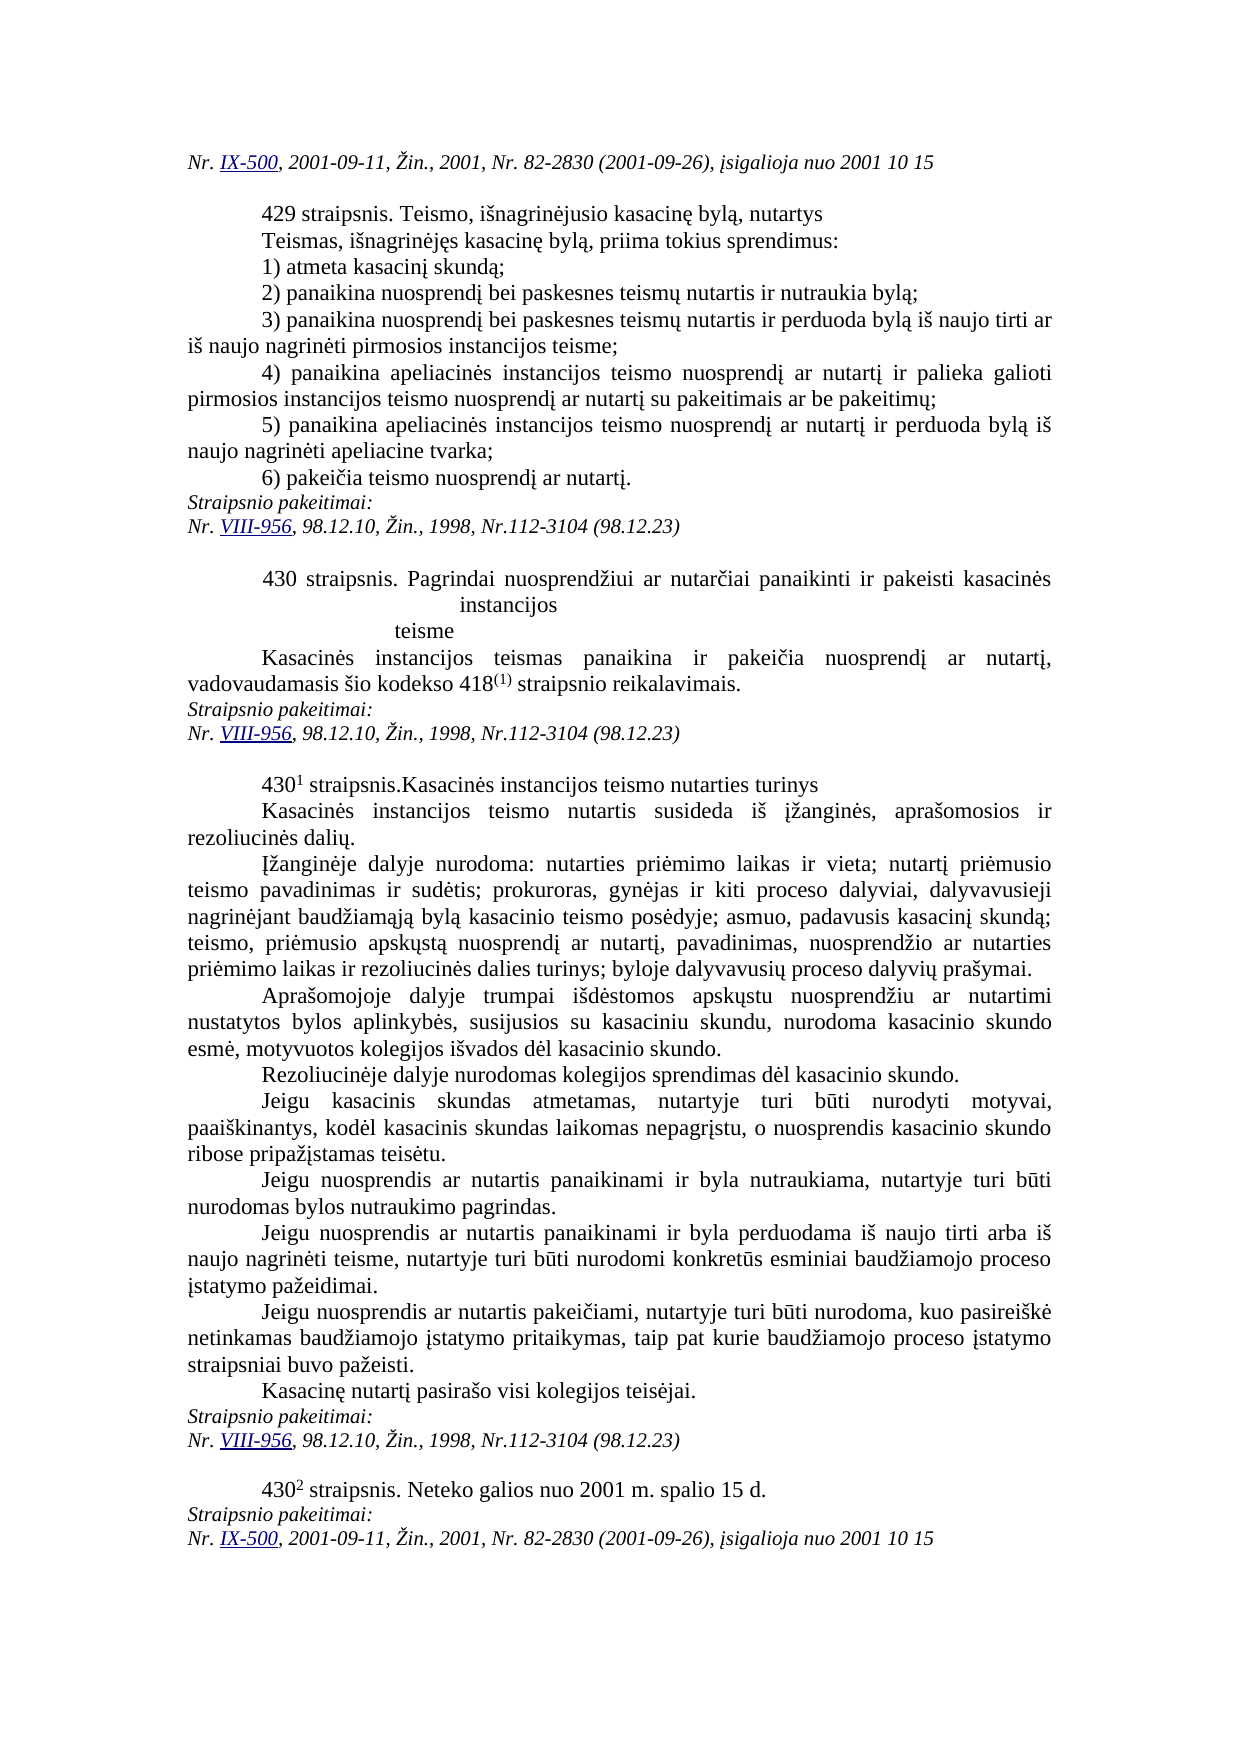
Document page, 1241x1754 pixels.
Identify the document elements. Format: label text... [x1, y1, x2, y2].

text 4301 straipsnis.Kasacinės instancijos teismo nutarties turinys [187, 771, 1053, 797]
text Kasacinės instancijos teismo nutartis susideda iš įžanginės, aprašomosios ir rezoliucinės dalių. [187, 797, 1053, 850]
text Nr. VIII-956, 98.12.10, Žin., 1998, Nr.112-3104 (98.12.23) [187, 514, 1053, 538]
text 1) atmeta kasacinį skundą; [187, 253, 1053, 279]
text Nr. VIII-956, 98.12.10, Žin., 1998, Nr.112-3104 (98.12.23) [187, 721, 1053, 745]
text 430 straipsnis. Pagrindai nuosprendžiui ar nutarčiai panaikinti ir pakeisti kasacinės instancijos [262, 565, 1053, 617]
text Nr. IX-500, 2001-09-11, Žin., 2001, Nr. 82-2830 (2001-09-26), įsigalioja nuo 2001 10 15 [187, 1526, 1053, 1550]
text Įžanginėje dalyje nurodoma: nutarties priėmimo laikas ir vieta; nutartį priėmusio teismo pavadinimas ir sudėtis; prokuroras, gynėjas ir kiti proceso dalyviai, dalyvavusieji nagrinėjant baudžiamąją bylą kasacinio teismo posėdyje; asmuo, padavusis kasacinį skundą; teismo, priėmusio apskųstą nuosprendį ar nutartį, pavadinimas, nuosprendžio ar nutarties priėmimo laikas ir rezoliucinės dalies turinys; byloje dalyvavusių proceso dalyvių prašymai. [187, 850, 1053, 982]
text 6) pakeičia teismo nuosprendį ar nutartį. [187, 464, 1053, 490]
text Straipsnio pakeitimai: [187, 490, 1053, 514]
text Jeigu nuosprendis ar nutartis panaikinami ir byla perduodama iš naujo tirti arba iš naujo nagrinėti teisme, nutartyje turi būti nurodomi konkretūs esminiai baudžiamojo proceso įstatymo pažeidimai. [187, 1219, 1053, 1298]
text Straipsnio pakeitimai: [187, 1502, 1053, 1526]
text Nr. VIII-956, 98.12.10, Žin., 1998, Nr.112-3104 (98.12.23) [187, 1428, 1053, 1452]
text 5) panaikina apeliacinės instancijos teismo nuosprendį ar nutartį ir perduoda bylą iš naujo nagrinėti apeliacine tvarka; [187, 411, 1053, 464]
text Aprašomojoje dalyje trumpai išdėstomos apskųstu nuosprendžiu ar nutartimi nustatytos bylos aplinkybės, susijusios su kasaciniu skundu, nurodoma kasacinio skundo esmė, motyvuotos kolegijos išvados dėl kasacinio skundo. [187, 982, 1053, 1061]
text Straipsnio pakeitimai: [187, 1403, 1053, 1428]
text 4302 straipsnis. Neteko galios nuo 2001 m. spalio 15 d. [187, 1476, 1053, 1502]
text 4) panaikina apeliacinės instancijos teismo nuosprendį ar nutartį ir palieka galioti pirmosios instancijos teismo nuosprendį ar nutartį su pakeitimais ar be pakeitimų; [187, 358, 1053, 411]
text 3) panaikina nuosprendį bei paskesnes teismų nutartis ir perduoda bylą iš naujo tirti ar iš naujo nagrinėti pirmosios instancijos teisme; [187, 306, 1053, 358]
text Nr. IX-500, 2001-09-11, Žin., 2001, Nr. 82-2830 (2001-09-26), įsigalioja nuo 2001 10 15 [187, 150, 1053, 174]
text Rezoliucinėje dalyje nurodomas kolegijos sprendimas dėl kasacinio skundo. [187, 1061, 1053, 1087]
text Kasacinę nutartį pasirašo visi kolegijos teisėjai. [187, 1377, 1053, 1403]
text Jeigu nuosprendis ar nutartis panaikinami ir byla nutraukiama, nutartyje turi būti nurodomas bylos nutraukimo pagrindas. [187, 1166, 1053, 1219]
text Straipsnio pakeitimai: [187, 697, 1053, 721]
text 2) panaikina nuosprendį bei paskesnes teismų nutartis ir nutraukia bylą; [187, 279, 1053, 306]
text Kasacinės instancijos teismas panaikina ir pakeičia nuosprendį ar nutartį, vadovaudamasis šio kodekso 418(1) straipsnio reikalavimais. [187, 644, 1053, 697]
text teisme [394, 617, 1053, 644]
text Jeigu nuosprendis ar nutartis pakeičiami, nutartyje turi būti nurodoma, kuo pasireiškė netinkamas baudžiamojo įstatymo pritaikymas, taip pat kurie baudžiamojo proceso įstatymo straipsniai buvo pažeisti. [187, 1298, 1053, 1377]
text 429 straipsnis. Teismo, išnagrinėjusio kasacinę bylą, nutartys [187, 200, 1053, 227]
text Jeigu kasacinis skundas atmetamas, nutartyje turi būti nurodyti motyvai, paaiškinantys, kodėl kasacinis skundas laikomas nepagrįstu, o nuosprendis kasacinio skundo ribose pripažįstamas teisėtu. [187, 1087, 1053, 1166]
text Teismas, išnagrinėjęs kasacinę bylą, priima tokius sprendimus: [187, 227, 1053, 253]
